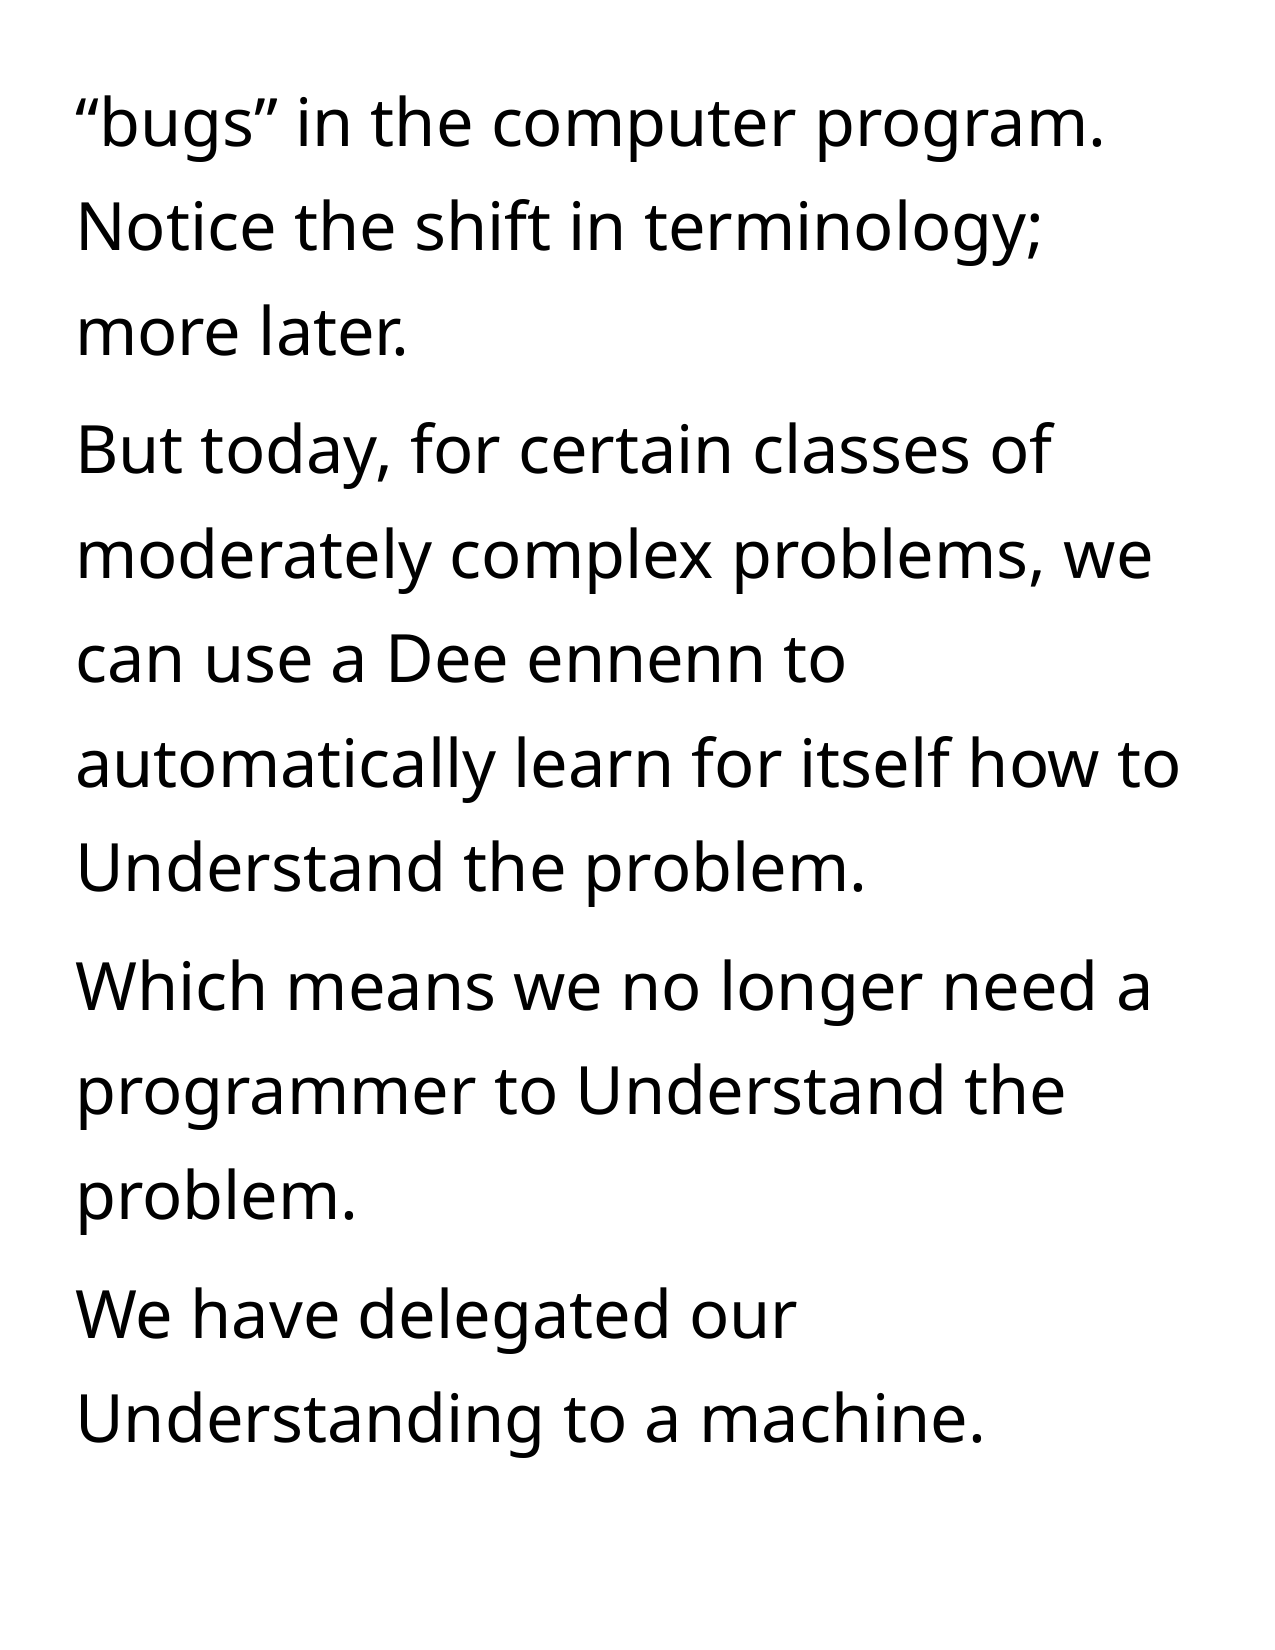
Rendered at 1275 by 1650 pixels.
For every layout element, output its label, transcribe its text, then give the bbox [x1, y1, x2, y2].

text “bugs” in the computer program. Notice the shift in terminology; more later. [75, 75, 1200, 374]
text We have delegated our Understanding to a machine. [75, 1267, 1200, 1462]
text Which means we no longer need a programmer to Understand the problem. [75, 939, 1200, 1239]
text But today, for certain classes of moderately complex problems, we can use a Dee ennenn to automatically learn for itself how to Understand the problem. [75, 403, 1200, 911]
